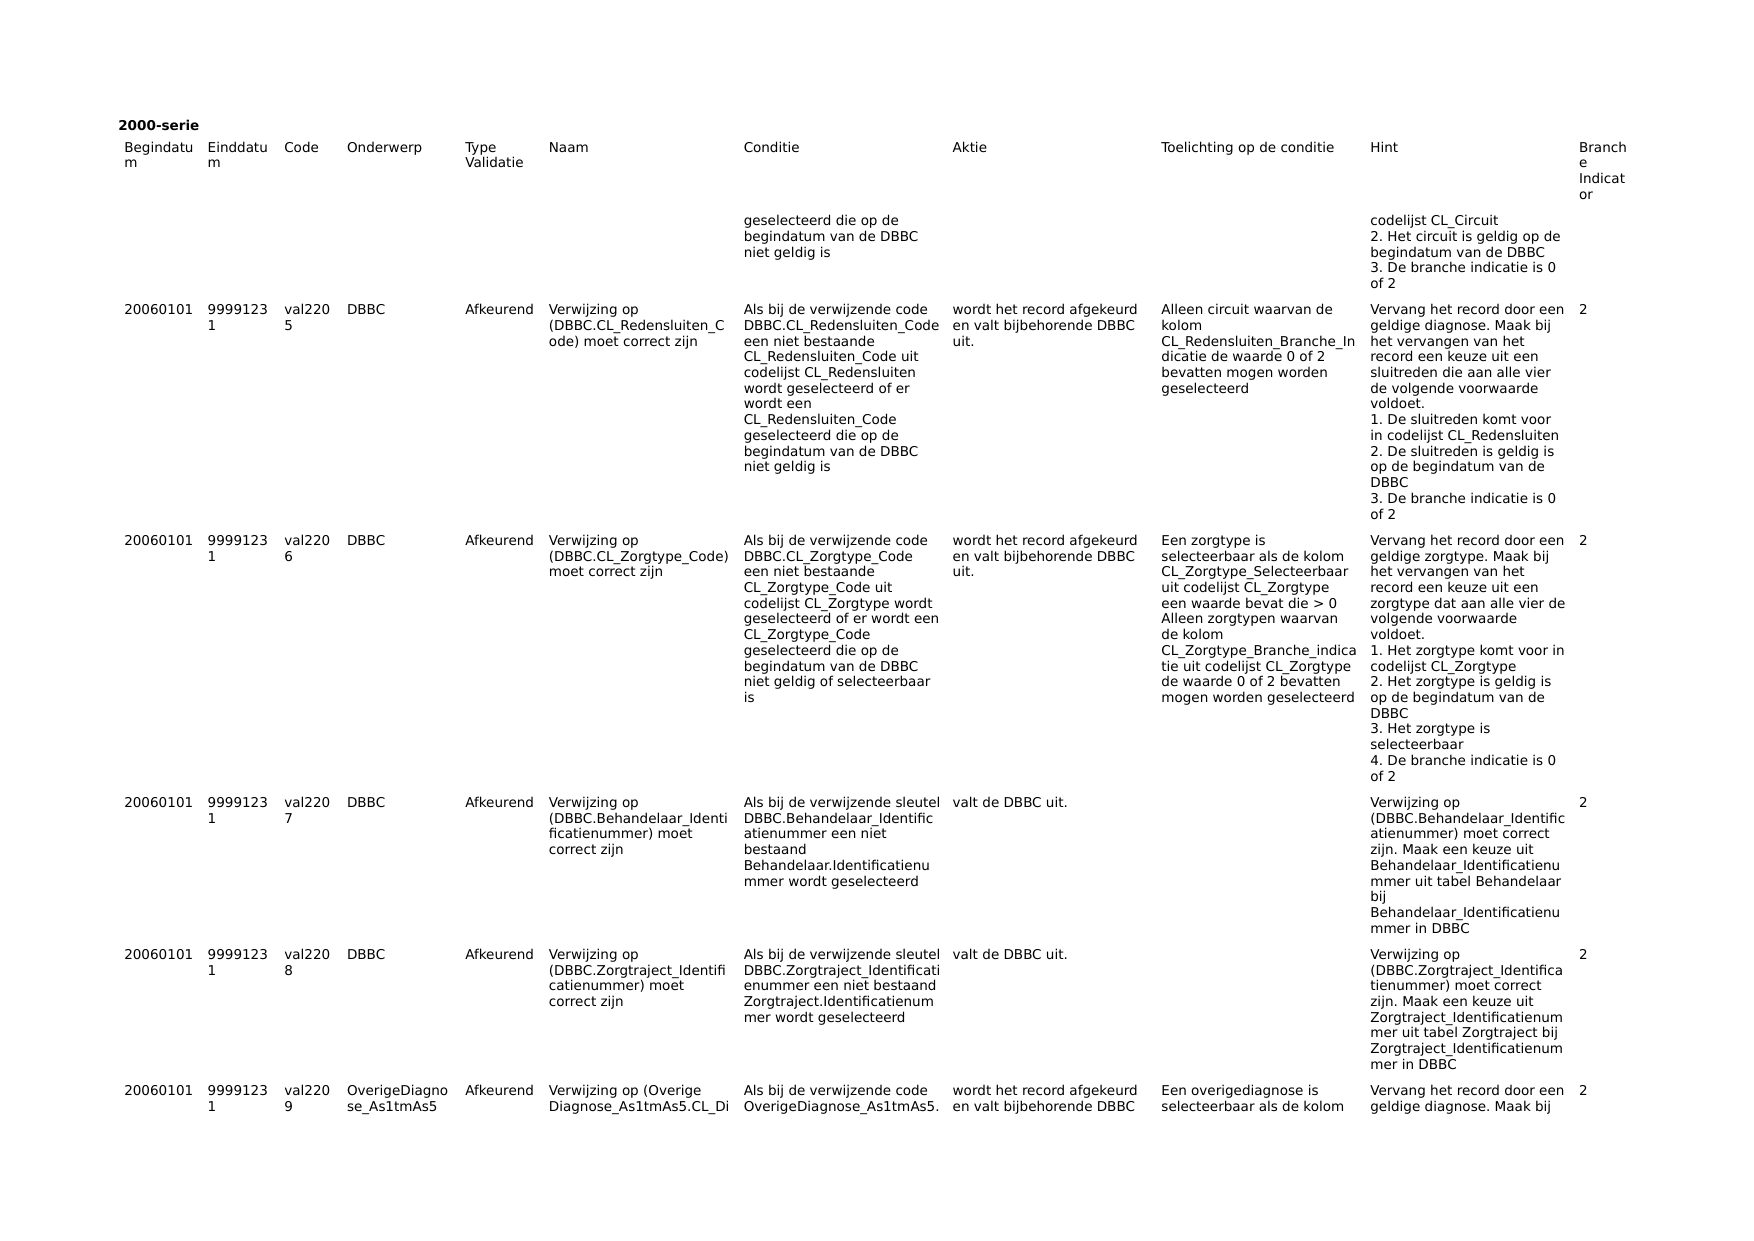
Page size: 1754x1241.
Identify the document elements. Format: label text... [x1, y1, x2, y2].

table_cell Toelichting op de conditie [1156, 135, 1364, 207]
table_cell val2209 [279, 1078, 340, 1119]
table_cell Een zorgtype is selecteerbaar als de kolom CL_Zorgtype_Selecteerbaar uit codelijst CL_Zorgtype een waarde bevat die > 0 Alleen zorgtypen waarvan de kolom CL_Zorgtype_Branche_indicatie uit codelijst CL_Zorgtype de waarde 0 of 2 bevatten mogen worden geselecteerd [1156, 528, 1364, 789]
table_cell [279, 208, 340, 296]
table_cell Verwijzing op (Overige Diagnose_As1tmAs5.CL_Di [543, 1078, 737, 1119]
table_cell Afkeurend [460, 1078, 542, 1119]
table_cell Afkeurend [460, 297, 542, 527]
table_cell 99991231 [202, 790, 278, 941]
table_cell 20060101 [119, 1078, 201, 1119]
table_cell Een overigediagnose is selecteerbaar als de kolom [1156, 1078, 1364, 1119]
table_cell Afkeurend [460, 528, 542, 789]
table_cell [341, 208, 459, 296]
table_cell DBBC [341, 942, 459, 1077]
table_cell Afkeurend [460, 790, 542, 941]
table_cell Code [279, 135, 340, 207]
table_cell DBBC [341, 297, 459, 527]
table_cell DBBC [341, 528, 459, 789]
table_cell geselecteerd die op de begindatum van de DBBC niet geldig is [738, 208, 946, 296]
table_cell Einddatum [202, 135, 278, 207]
table_cell Verwijzing op (DBBC.Behandelaar_Identificatienummer) moet correct zijn [543, 790, 737, 941]
table_cell Verwijzing op (DBBC.Zorgtraject_Identificatienummer) moet correct zijn. Maak een keuze uit Zorgtraject_Identificatienummer uit tabel Zorgtraject bij Zorgtraject_Identificatienummer in DBBC [1365, 942, 1573, 1077]
table_cell Begindatum [119, 135, 201, 207]
table_cell val2205 [279, 297, 340, 527]
table_cell [1156, 790, 1364, 941]
table_cell 2 [1574, 942, 1635, 1077]
table_cell [460, 208, 542, 296]
table_cell Als bij de verwijzende code DBBC.CL_Redensluiten_Code een niet bestaande CL_Redensluiten_Code uit codelijst CL_Redensluiten wordt geselecteerd of er wordt een CL_Redensluiten_Code geselecteerd die op de begindatum van de DBBC niet geldig is [738, 297, 946, 527]
table_cell 99991231 [202, 942, 278, 1077]
table_cell [543, 208, 737, 296]
table_cell Hint [1365, 135, 1573, 207]
table_cell Branche Indicator [1574, 135, 1635, 207]
table_cell 20060101 [119, 528, 201, 789]
table_cell val2208 [279, 942, 340, 1077]
table_cell 20060101 [119, 942, 201, 1077]
table_cell Verwijzing op (DBBC.CL_Zorgtype_Code) moet correct zijn [543, 528, 737, 789]
table_cell val2207 [279, 790, 340, 941]
table_cell 99991231 [202, 528, 278, 789]
table_cell Als bij de verwijzende code OverigeDiagnose_As1tmAs5. [738, 1078, 946, 1119]
table_cell wordt het record afgekeurd en valt bijbehorende DBBC uit. [947, 297, 1155, 527]
table_cell Vervang het record door een geldige diagnose. Maak bij het vervangen van het record een keuze uit een sluitreden die aan alle vier de volgende voorwaarde voldoet. 1. De sluitreden komt voor in codelijst CL_Redensluiten 2. De sluitreden is geldig is op de begindatum van de DBBC 3. De branche indicatie is 0 of 2 [1365, 297, 1573, 527]
table_cell Als bij de verwijzende code DBBC.CL_Zorgtype_Code een niet bestaande CL_Zorgtype_Code uit codelijst CL_Zorgtype wordt geselecteerd of er wordt een CL_Zorgtype_Code geselecteerd die op de begindatum van de DBBC niet geldig of selecteerbaar is [738, 528, 946, 789]
table_cell Naam [543, 135, 737, 207]
table_cell wordt het record afgekeurd en valt bijbehorende DBBC [947, 1078, 1155, 1119]
table_cell Als bij de verwijzende sleutel DBBC.Behandelaar_Identificatienummer een niet bestaand Behandelaar.Identificatienummer wordt geselecteerd [738, 790, 946, 941]
table_cell Alleen circuit waarvan de kolom CL_Redensluiten_Branche_Indicatie de waarde 0 of 2 bevatten mogen worden geselecteerd [1156, 297, 1364, 527]
table_cell Verwijzing op (DBBC.Zorgtraject_Identificatienummer) moet correct zijn [543, 942, 737, 1077]
table_cell [1156, 208, 1364, 296]
table_cell Verwijzing op (DBBC.Behandelaar_Identificatienummer) moet correct zijn. Maak een keuze uit Behandelaar_Identificatienummer uit tabel Behandelaar bij Behandelaar_Identificatienummer in DBBC [1365, 790, 1573, 941]
table_cell DBBC [341, 790, 459, 941]
table_cell 20060101 [119, 297, 201, 527]
table_header 2000-serie [118, 118, 1636, 134]
table_cell [1574, 208, 1635, 296]
table_cell [1156, 942, 1364, 1077]
table_cell Conditie [738, 135, 946, 207]
table_cell wordt het record afgekeurd en valt bijbehorende DBBC uit. [947, 528, 1155, 789]
table_cell Type Validatie [460, 135, 542, 207]
table_cell Vervang het record door een geldige diagnose. Maak bij [1365, 1078, 1573, 1119]
table_cell [202, 208, 278, 296]
table_cell 2 [1574, 790, 1635, 941]
table_cell Onderwerp [341, 135, 459, 207]
table_cell codelijst CL_Circuit 2. Het circuit is geldig op de begindatum van de DBBC 3. De branche indicatie is 0 of 2 [1365, 208, 1573, 296]
table_cell Verwijzing op (DBBC.CL_Redensluiten_Code) moet correct zijn [543, 297, 737, 527]
table_cell val2206 [279, 528, 340, 789]
table_cell 2 [1574, 297, 1635, 527]
table_cell Vervang het record door een geldige zorgtype. Maak bij het vervangen van het record een keuze uit een zorgtype dat aan alle vier de volgende voorwaarde voldoet. 1. Het zorgtype komt voor in codelijst CL_Zorgtype 2. Het zorgtype is geldig is op de begindatum van de DBBC 3. Het zorgtype is selecteerbaar 4. De branche indicatie is 0 of 2 [1365, 528, 1573, 789]
table_cell valt de DBBC uit. [947, 942, 1155, 1077]
table_cell valt de DBBC uit. [947, 790, 1155, 941]
table_cell Afkeurend [460, 942, 542, 1077]
table_cell 2 [1574, 528, 1635, 789]
table_cell 20060101 [119, 790, 201, 941]
table_cell Als bij de verwijzende sleutel DBBC.Zorgtraject_Identificatienummer een niet bestaand Zorgtraject.Identificatienummer wordt geselecteerd [738, 942, 946, 1077]
table_cell Aktie [947, 135, 1155, 207]
table_cell [119, 208, 201, 296]
table_cell 99991231 [202, 297, 278, 527]
table_cell 2 [1574, 1078, 1635, 1119]
table_cell 99991231 [202, 1078, 278, 1119]
table_cell OverigeDiagnose_As1tmAs5 [341, 1078, 459, 1119]
table_cell [947, 208, 1155, 296]
